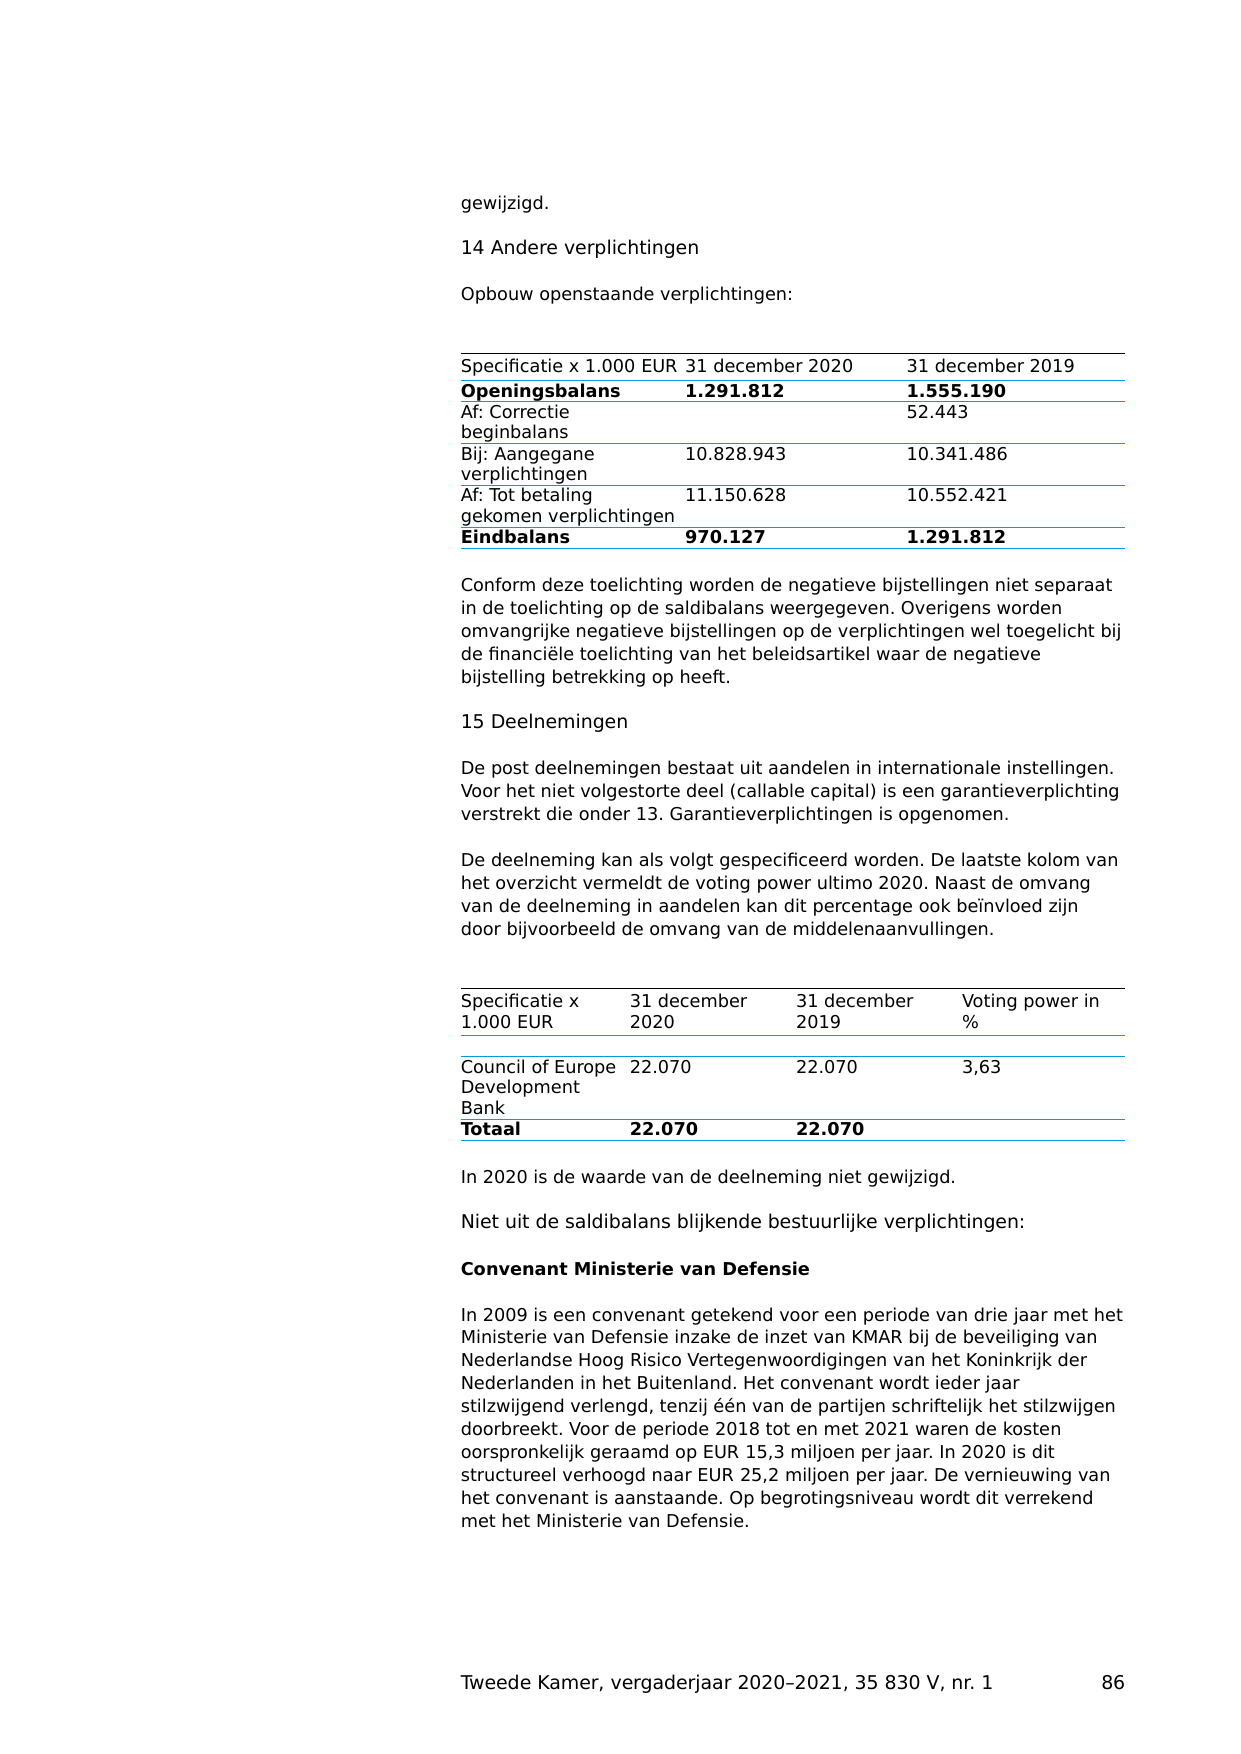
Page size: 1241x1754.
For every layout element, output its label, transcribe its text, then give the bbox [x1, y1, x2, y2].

table_cell [959, 1120, 1125, 1140]
table_cell [793, 1036, 959, 1056]
table_cell Council of Europe Development Bank [461, 1057, 627, 1119]
text Opbouw openstaande verplichtingen: [461, 282, 1125, 305]
text Conform deze toelichting worden de negatieve bijstellingen niet separaat in de toelichting op de saldibalans weergegeven. Overigens worden omvangrijke negatieve bijstellingen op de verplichtingen wel toegelicht bij de financiële toelichting van het beleidsartikel waar de negatieve bijstelling betrekking op heeft. [461, 573, 1125, 688]
table_cell Voting power in % [959, 989, 1125, 1035]
text In 2020 is de waarde van de deelneming niet gewijzigd. [461, 1165, 1125, 1188]
table_cell [627, 1036, 793, 1056]
table_cell Specificatie x 1.000 EUR [461, 989, 627, 1035]
table_cell 10.341.486 [904, 444, 1125, 485]
table_cell 1.291.812 [682, 381, 903, 401]
text De post deelnemingen bestaat uit aandelen in internationale instellingen. Voor het niet volgestorte deel (callable capital) is een garantieverplichting verstrekt die onder 13. Garantieverplichtingen is opgenomen. [461, 756, 1125, 825]
table_cell 31 december 2020 [627, 989, 793, 1035]
title 15 Deelnemingen [461, 711, 1125, 733]
table_cell [959, 1036, 1125, 1056]
table_cell 3,63 [959, 1057, 1125, 1119]
table_cell 970.127 [682, 528, 903, 548]
table_header Deelnemingen (debet 22.070 x EUR 1.000) [461, 963, 1125, 987]
table_cell 11.150.628 [682, 486, 903, 526]
table_cell Openingsbalans [461, 381, 682, 401]
title 14 Andere verplichtingen [461, 237, 1125, 258]
table_cell 52.443 [904, 402, 1125, 443]
table_cell 22.070 [793, 1057, 959, 1119]
table_cell 1.291.812 [904, 528, 1125, 548]
table_cell 31 december 2019 [904, 354, 1125, 380]
title Niet uit de saldibalans blijkende bestuurlijke verplichtingen: [461, 1211, 1125, 1233]
table_cell Eindbalans [461, 528, 682, 548]
table_cell 31 december 2019 [793, 989, 959, 1035]
text Convenant Ministerie van Defensie [461, 1257, 1125, 1280]
table_cell 22.070 [793, 1120, 959, 1140]
table_header Andere verplichtingen (credit 970.127 x EUR 1.000) [461, 328, 1125, 353]
text gewijzigd. [461, 191, 1125, 214]
table_cell Af: Tot betaling gekomen verplichtingen [461, 486, 682, 526]
table_cell 10.828.943 [682, 444, 903, 485]
text De deelneming kan als volgt gespecificeerd worden. De laatste kolom van het overzicht vermeldt de voting power ultimo 2020. Naast de omvang van de deelneming in aandelen kan dit percentage ook beïnvloed zijn door bijvoorbeeld de omvang van de middelenaanvullingen. [461, 848, 1125, 939]
table_cell 22.070 [627, 1120, 793, 1140]
table_cell Bij: Aangegane verplichtingen [461, 444, 682, 485]
table_cell Af: Correctie beginbalans [461, 402, 682, 443]
text In 2009 is een convenant getekend voor een periode van drie jaar met het Ministerie van Defensie inzake de inzet van KMAR bij de beveiliging van Nederlandse Hoog Risico Vertegenwoordigingen van het Koninkrijk der Nederlanden in het Buitenland. Het convenant wordt ieder jaar stilzwijgend verlengd, tenzij één van de partijen schriftelijk het stilzwijgen doorbreekt. Voor de periode 2018 tot en met 2021 waren de kosten oorspronkelijk geraamd op EUR 15,3 miljoen per jaar. In 2020 is dit structureel verhoogd naar EUR 25,2 miljoen per jaar. De vernieuwing van het convenant is aanstaande. Op begrotingsniveau wordt dit verrekend met het Ministerie van Defensie. [461, 1303, 1125, 1532]
table_cell 31 december 2020 [682, 354, 903, 380]
table_cell Specificatie x 1.000 EUR [461, 354, 682, 380]
table_cell Totaal [461, 1120, 627, 1140]
table_cell [682, 402, 903, 443]
table_cell 22.070 [627, 1057, 793, 1119]
table_cell [461, 1036, 627, 1056]
table_cell 10.552.421 [904, 486, 1125, 526]
table_cell 1.555.190 [904, 381, 1125, 401]
